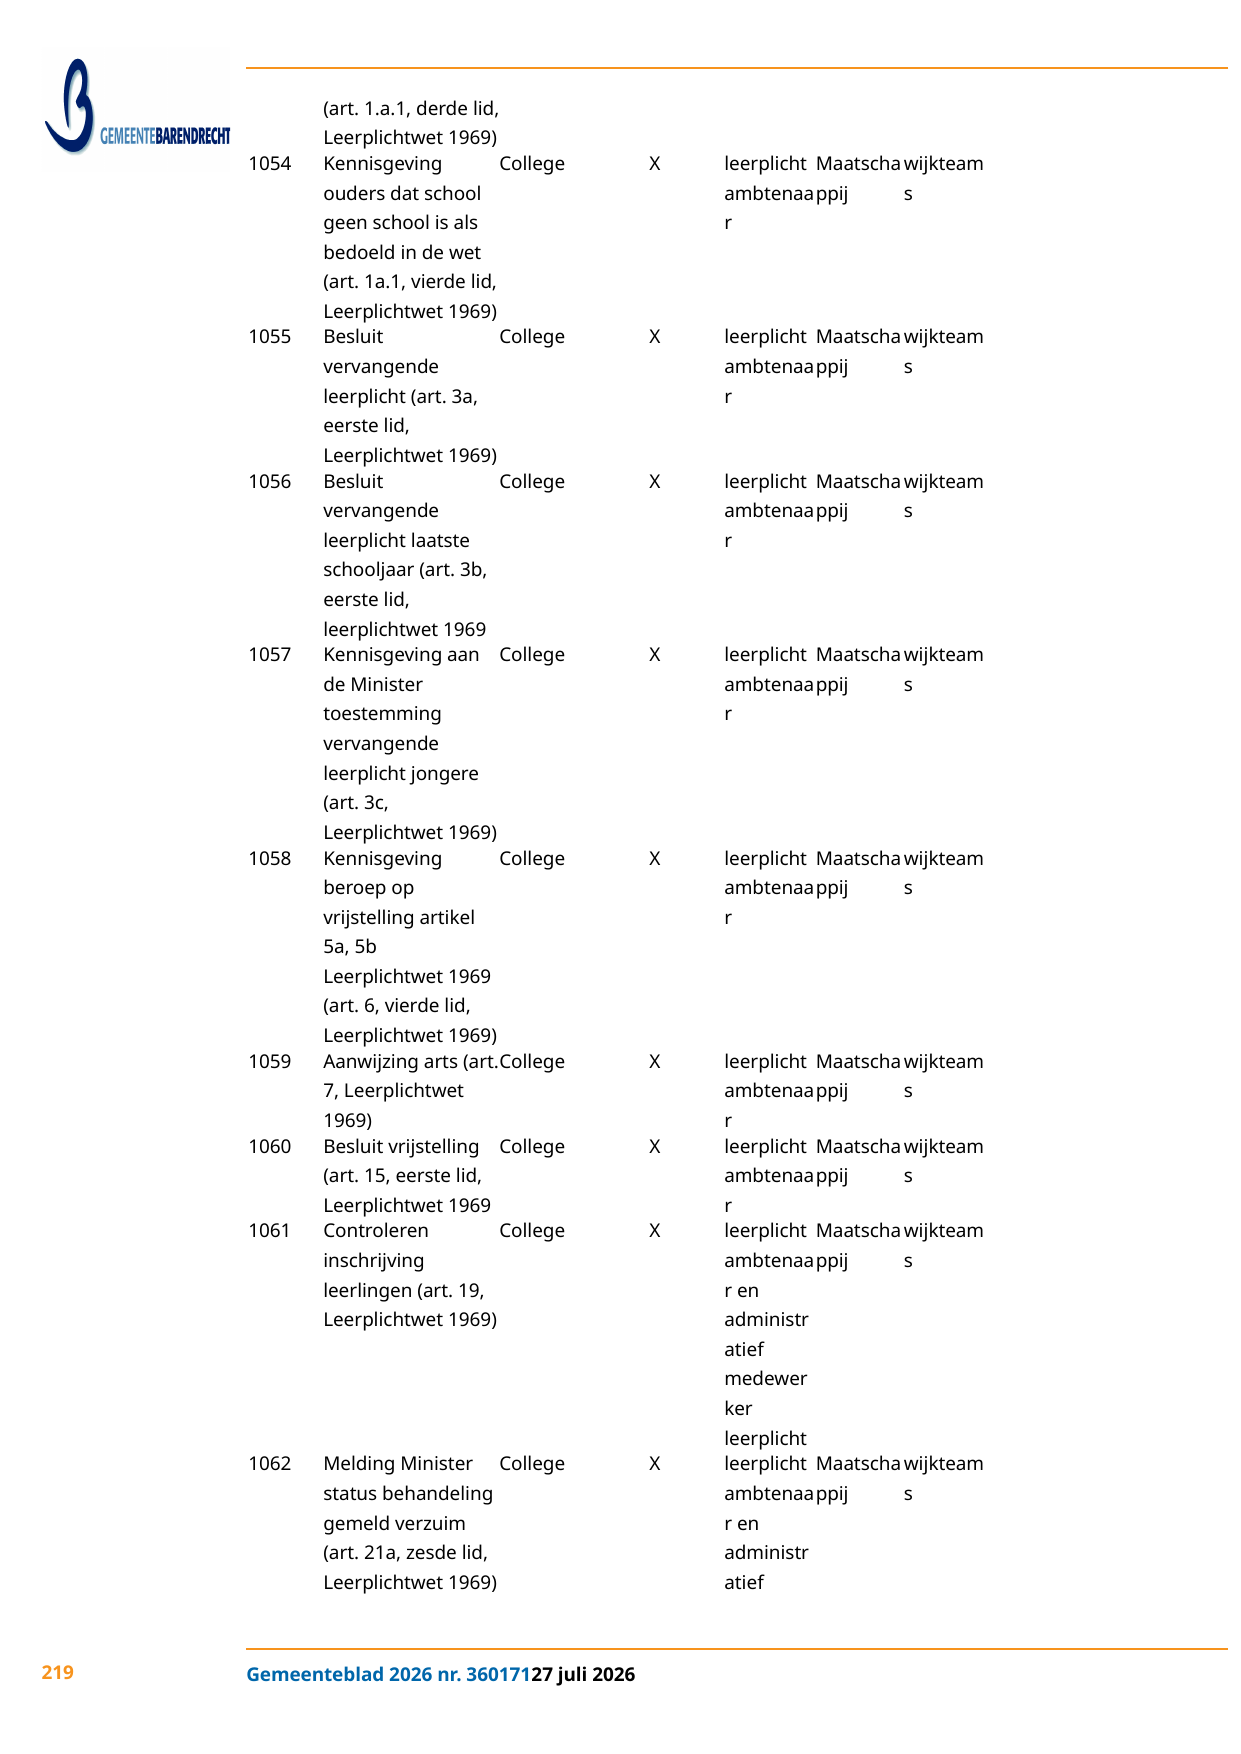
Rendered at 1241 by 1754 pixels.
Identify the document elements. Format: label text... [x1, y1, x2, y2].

table_cell Maatschappij [816, 468, 904, 641]
table_cell [724, 95, 816, 150]
table_cell leerplichtambtenaar en administratief [724, 1451, 816, 1594]
table_cell [992, 1218, 1152, 1451]
table_cell wijkteams [904, 845, 992, 1048]
table_cell X [649, 641, 724, 845]
table_cell Melding Minister status behandeling gemeld verzuim (art. 21a, zesde lid, Leerplichtwet 1969) [323, 1451, 499, 1594]
table_cell 1061 [248, 1218, 323, 1451]
table_cell [248, 95, 323, 150]
table_cell [574, 1048, 649, 1133]
table_cell Maatschappij [816, 1048, 904, 1133]
table_cell College [499, 324, 574, 468]
table_cell leerplichtambtenaar [724, 468, 816, 641]
table_cell [992, 324, 1152, 468]
table_cell wijkteams [904, 150, 992, 324]
table_cell [649, 95, 724, 150]
table_cell Maatschappij [816, 1451, 904, 1594]
table_cell X [649, 845, 724, 1048]
table_cell [992, 468, 1152, 641]
table_cell (art. 1.a.1, derde lid, Leerplichtwet 1969) [323, 95, 499, 150]
table_cell leerplichtambtenaar [724, 1133, 816, 1218]
table_cell College [499, 150, 574, 324]
table_cell [574, 468, 649, 641]
table_cell Maatschappij [816, 1133, 904, 1218]
table_cell leerplichtambtenaar [724, 845, 816, 1048]
table_cell Maatschappij [816, 1218, 904, 1451]
table_cell [992, 150, 1152, 324]
table_cell leerplichtambtenaar [724, 324, 816, 468]
table_cell College [499, 641, 574, 845]
table_cell [904, 95, 992, 150]
table_cell College [499, 1218, 574, 1451]
table_cell X [649, 1048, 724, 1133]
table_cell Maatschappij [816, 324, 904, 468]
table_cell 1056 [248, 468, 323, 641]
table_cell 1055 [248, 324, 323, 468]
table_cell X [649, 468, 724, 641]
table_cell wijkteams [904, 1048, 992, 1133]
table_cell Aanwijzing arts (art. 7, Leerplichtwet 1969) [323, 1048, 499, 1133]
table_cell [992, 1048, 1152, 1133]
table_cell [574, 95, 649, 150]
table_cell [992, 1133, 1152, 1218]
table_cell College [499, 1048, 574, 1133]
picture [41, 47, 231, 172]
table_cell [574, 845, 649, 1048]
table_cell [574, 324, 649, 468]
table_cell leerplichtambtenaar [724, 150, 816, 324]
table_cell Maatschappij [816, 641, 904, 845]
table_cell [816, 95, 904, 150]
table_cell [574, 641, 649, 845]
table_cell leerplichtambtenaar [724, 641, 816, 845]
table_cell wijkteams [904, 641, 992, 845]
table_cell X [649, 324, 724, 468]
table_cell [574, 1133, 649, 1218]
table_cell wijkteams [904, 1133, 992, 1218]
table_cell Besluit vrijstelling (art. 15, eerste lid, Leerplichtwet 1969 [323, 1133, 499, 1218]
table_cell X [649, 1133, 724, 1218]
table_cell [499, 95, 574, 150]
table_cell 1057 [248, 641, 323, 845]
table_cell Maatschappij [816, 845, 904, 1048]
table_cell leerplichtambtenaar [724, 1048, 816, 1133]
table_cell Besluit vervangende leerplicht laatste schooljaar (art. 3b, eerste lid, leerplichtwet 1969 [323, 468, 499, 641]
table_cell College [499, 1451, 574, 1594]
table_cell [992, 95, 1152, 150]
table_cell 1060 [248, 1133, 323, 1218]
table_cell wijkteams [904, 1218, 992, 1451]
table_cell Controleren inschrijving leerlingen (art. 19, Leerplichtwet 1969) [323, 1218, 499, 1451]
table_cell wijkteams [904, 468, 992, 641]
table_cell wijkteams [904, 1451, 992, 1594]
table_cell [574, 150, 649, 324]
table_cell X [649, 1451, 724, 1594]
table_cell [992, 845, 1152, 1048]
table_cell leerplichtambtenaar en administratief medewerker leerplicht [724, 1218, 816, 1451]
table_cell [574, 1218, 649, 1451]
table_cell wijkteams [904, 324, 992, 468]
table_cell [574, 1451, 649, 1594]
table_cell 1062 [248, 1451, 323, 1594]
table_cell 1059 [248, 1048, 323, 1133]
table_cell College [499, 468, 574, 641]
table_cell 1058 [248, 845, 323, 1048]
table_cell Besluit vervangende leerplicht (art. 3a, eerste lid, Leerplichtwet 1969) [323, 324, 499, 468]
table_cell Kennisgeving beroep op vrijstelling artikel 5a, 5b Leerplichtwet 1969 (art. 6, vierde lid, Leerplichtwet 1969) [323, 845, 499, 1048]
table_cell X [649, 150, 724, 324]
table_cell College [499, 1133, 574, 1218]
table_cell Kennisgeving ouders dat school geen school is als bedoeld in de wet (art. 1a.1, vierde lid, Leerplichtwet 1969) [323, 150, 499, 324]
table_cell College [499, 845, 574, 1048]
table_cell [992, 1451, 1152, 1594]
table_cell [992, 641, 1152, 845]
table_cell X [649, 1218, 724, 1451]
table_cell 1054 [248, 150, 323, 324]
table_cell Maatschappij [816, 150, 904, 324]
table_cell Kennisgeving aan de Minister toestemming vervangende leerplicht jongere (art. 3c, Leerplichtwet 1969) [323, 641, 499, 845]
